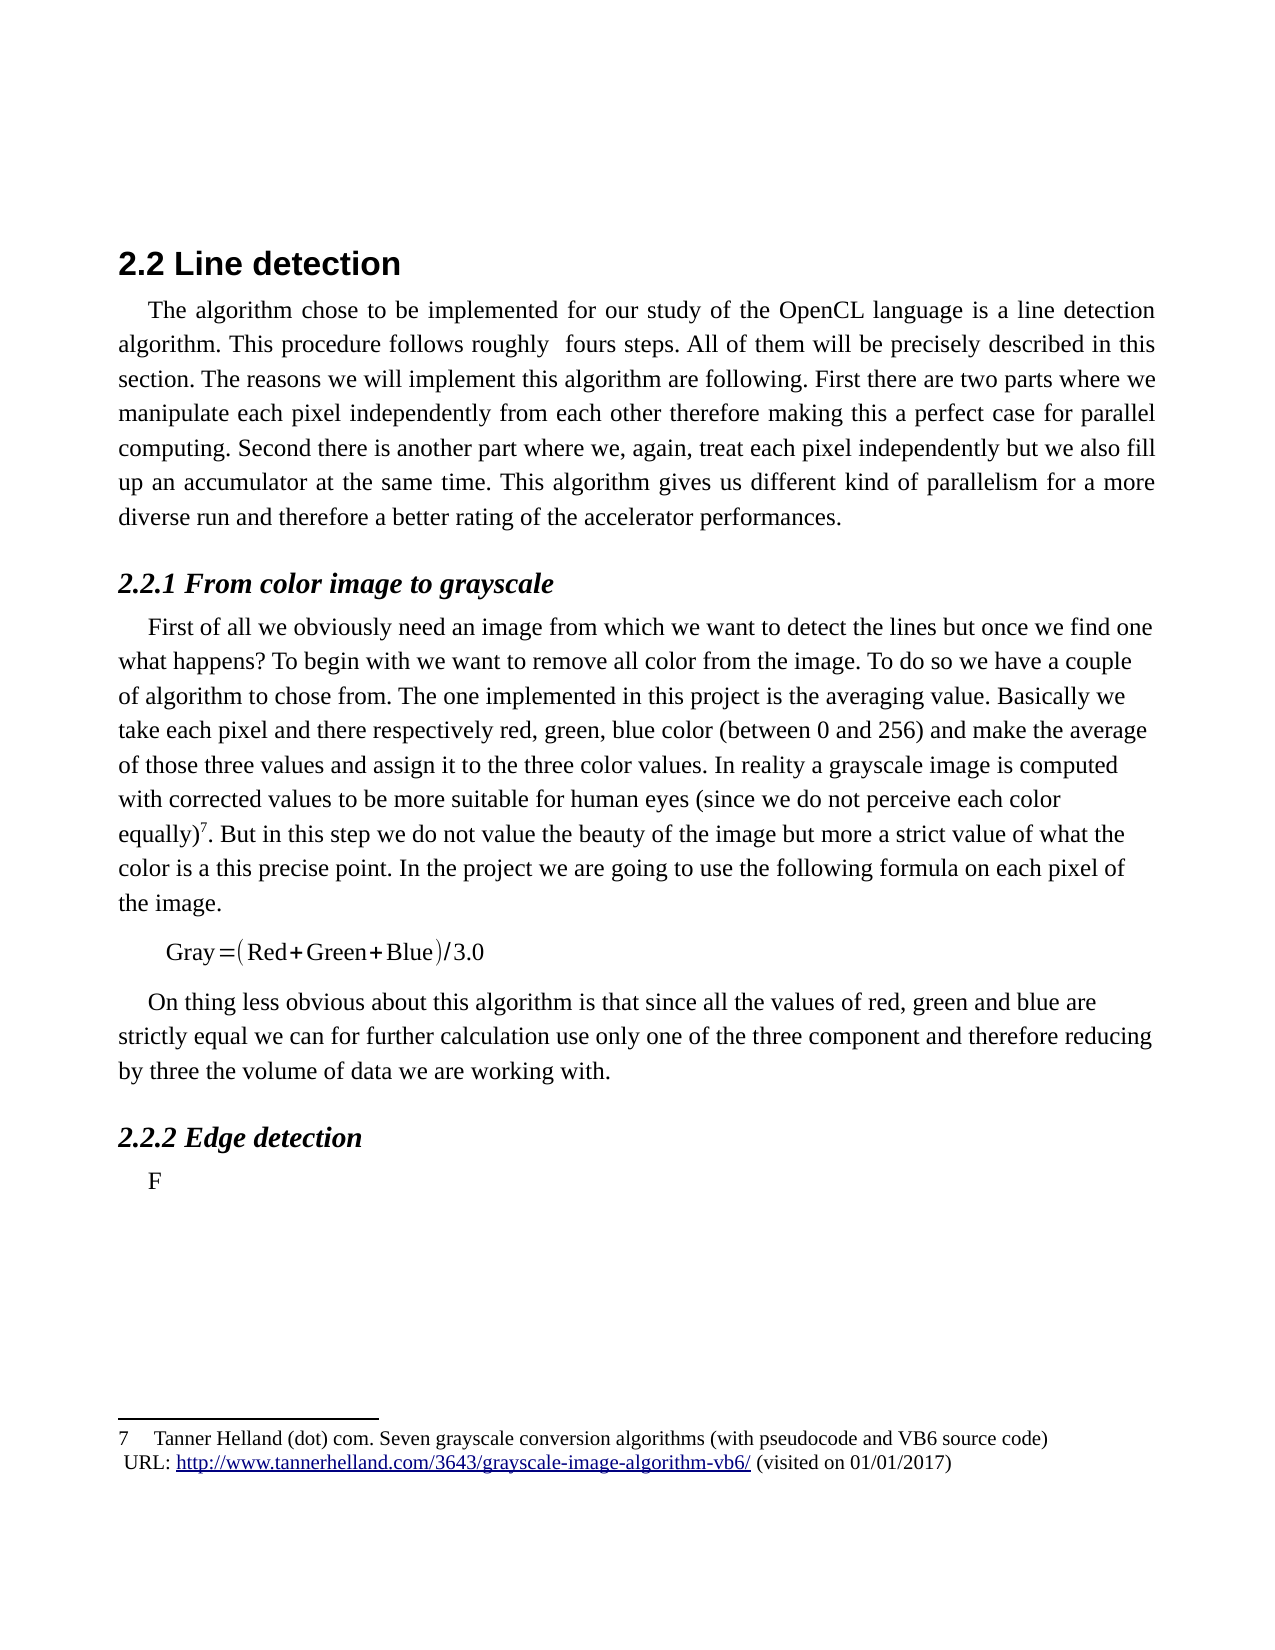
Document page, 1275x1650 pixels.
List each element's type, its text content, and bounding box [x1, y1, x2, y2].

subtitle 2.2.1 From color image to grayscale [118, 566, 1157, 599]
text F [118, 1166, 1157, 1194]
subtitle 2.2.2 Edge detection [118, 1119, 1157, 1153]
subtitle 2.2 Line detection [118, 244, 1157, 283]
text The algorithm chose to be implemented for our study of the OpenCL language is a line detection algorithm. This procedure follows roughly fours steps. All of them will be precisely described in this section. The reasons we will implement this algorithm are following. First there are two parts where we manipulate each pixel independently from each other therefore making this a perfect case for parallel computing. Second there is another part where we, again, treat each pixel independently but we also fill up an accumulator at the same time. This algorithm gives us different kind of parallelism for a more diverse run and therefore a better rating of the accelerator performances. [118, 295, 1157, 531]
text First of all we obviously need an image from which we want to detect the lines but once we find one what happens? To begin with we want to remove all color from the image. To do so we have a couple of algorithm to chose from. The one implemented in this project is the averaging value. Basically we take each pixel and there respectively red, green, blue color (between 0 and 256) and make the average of those three values and assign it to the three color values. In reality a grayscale image is computed with corrected values to be more suitable for human eyes (since we do not perceive each color equally). But in this step we do not value the beauty of the image but more a strict value of what the color is a this precise point. In the project we are going to use the following formula on each pixel of the image. [118, 612, 1157, 916]
text On thing less obvious about this algorithm is that since all the values of red, green and blue are strictly equal we can for further calculation use only one of the three component and therefore reducing by three the volume of data we are working with. [118, 987, 1157, 1085]
text URL: http://www.tannerhelland.com/3643/grayscale-image-algorithm-vb6/ (visited on 01/01/2017) [118, 1449, 1157, 1474]
text Tanner Helland (dot) com. Seven grayscale conversion algorithms (with pseudocode and VB6 source code) [118, 1426, 1157, 1449]
